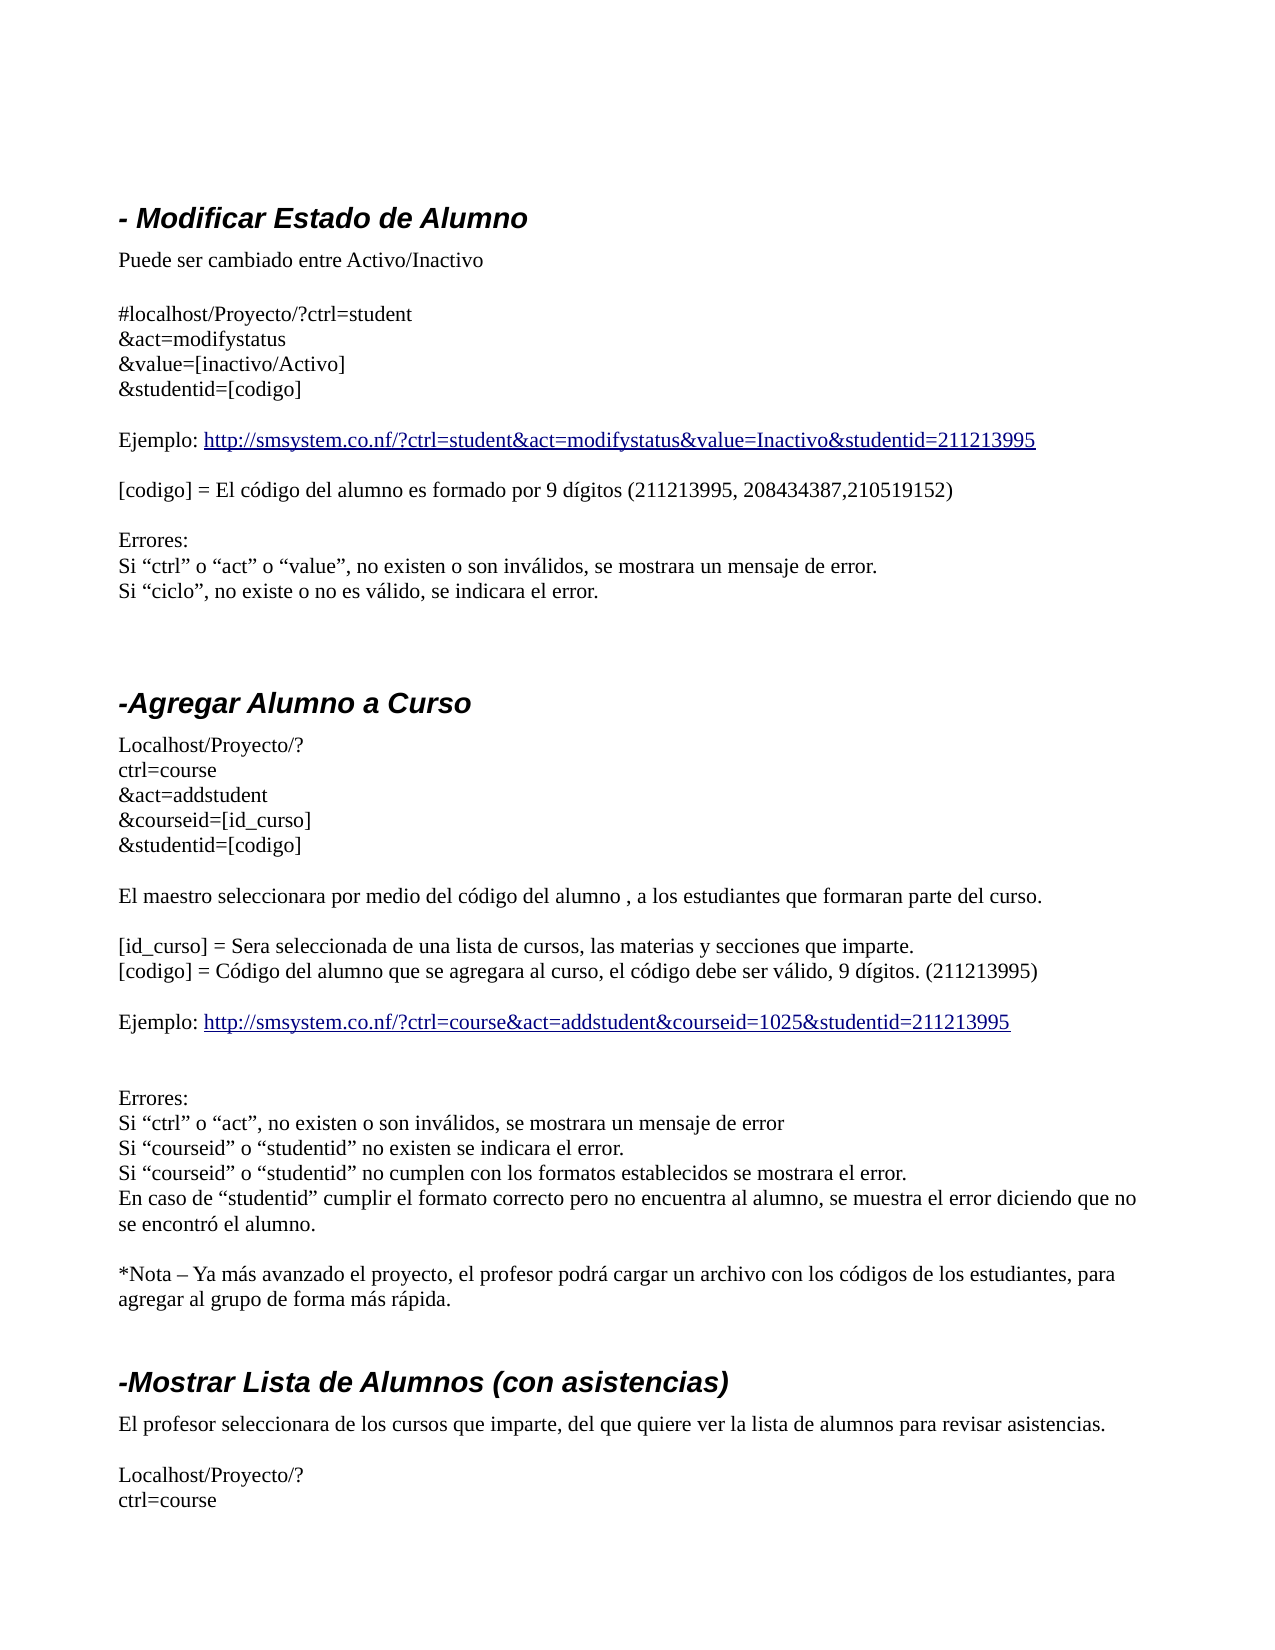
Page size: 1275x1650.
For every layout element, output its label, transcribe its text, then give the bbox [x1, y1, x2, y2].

text &value=[inactivo/Activo] [118, 351, 1157, 376]
text [id_curso] = Sera seleccionada de una lista de cursos, las materias y secciones que imparte. [118, 933, 1157, 958]
text Ejemplo: http://smsystem.co.nf/?ctrl=course&act=addstudent&courseid=1025&studentid=211213995 [118, 1009, 1157, 1034]
text *Nota – Ya más avanzado el proyecto, el profesor podrá cargar un archivo con los códigos de los estudiantes, para agregar al grupo de forma más rápida. [118, 1261, 1157, 1311]
text #localhost/Proyecto/?ctrl=student [118, 301, 1157, 326]
text Localhost/Proyecto/? [118, 1462, 1157, 1487]
text Si “courseid” o “studentid” no cumplen con los formatos establecidos se mostrara el error. [118, 1160, 1157, 1185]
subtitle -Mostrar Lista de Alumnos (con asistencias) [118, 1365, 1157, 1399]
text [codigo] = El código del alumno es formado por 9 dígitos (211213995, 208434387,210519152) [118, 477, 1157, 502]
text Errores: [118, 1084, 1157, 1110]
text &act=modifystatus [118, 326, 1157, 351]
text &studentid=[codigo] [118, 376, 1157, 401]
subtitle - Modificar Estado de Alumno [118, 201, 1157, 234]
text &act=addstudent [118, 782, 1157, 807]
text Ejemplo: http://smsystem.co.nf/?ctrl=student&act=modifystatus&value=Inactivo&studentid=211213995 [118, 427, 1157, 452]
text El maestro seleccionara por medio del código del alumno , a los estudiantes que formaran parte del curso. [118, 883, 1157, 908]
text Si “courseid” o “studentid” no existen se indicara el error. [118, 1135, 1157, 1160]
text [codigo] = Código del alumno que se agregara al curso, el código debe ser válido, 9 dígitos. (211213995) [118, 958, 1157, 984]
text Si “ciclo”, no existe o no es válido, se indicara el error. [118, 578, 1157, 603]
text ctrl=course [118, 1487, 1157, 1512]
text &studentid=[codigo] [118, 832, 1157, 858]
subtitle -Agregar Alumno a Curso [118, 686, 1157, 719]
text Si “ctrl” o “act”, no existen o son inválidos, se mostrara un mensaje de error [118, 1110, 1157, 1135]
text Localhost/Proyecto/? [118, 732, 1157, 757]
text Puede ser cambiado entre Activo/Inactivo [118, 247, 1157, 272]
text ctrl=course [118, 757, 1157, 782]
text Si “ctrl” o “act” o “value”, no existen o son inválidos, se mostrara un mensaje de error. [118, 553, 1157, 578]
text En caso de “studentid” cumplir el formato correcto pero no encuentra al alumno, se muestra el error diciendo que no se encontró el alumno. [118, 1185, 1157, 1236]
text &courseid=[id_curso] [118, 807, 1157, 832]
text El profesor seleccionara de los cursos que imparte, del que quiere ver la lista de alumnos para revisar asistencias. [118, 1411, 1157, 1436]
text Errores: [118, 527, 1157, 553]
